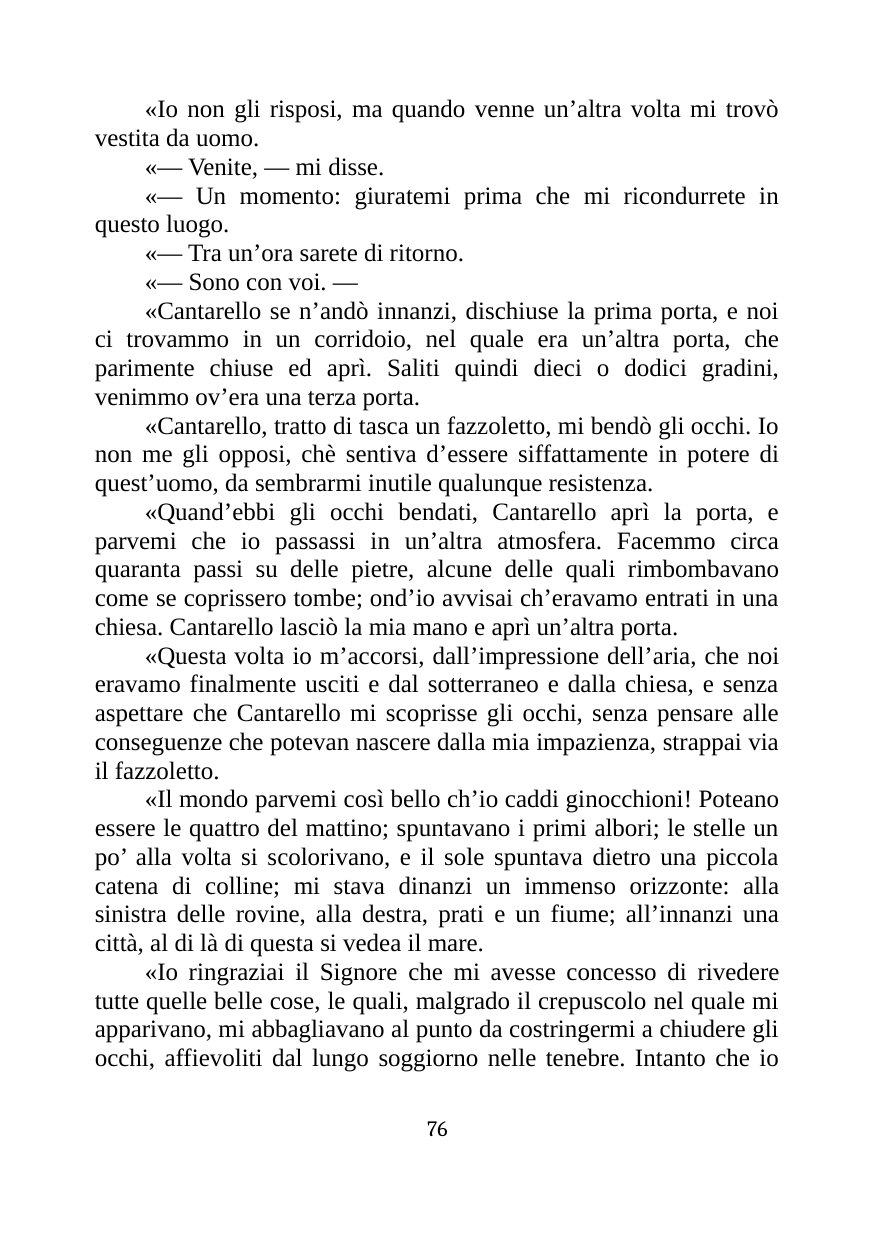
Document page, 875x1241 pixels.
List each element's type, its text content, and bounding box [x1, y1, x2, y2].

text «— Sono con voi. — [94, 267, 779, 296]
text «Io non gli risposi, ma quando venne un’altra volta mi trovò vestita da uomo. [94, 94, 779, 152]
text «Cantarello, tratto di tasca un fazzoletto, mi bendò gli occhi. Io non me gli opposi, chè sentiva d’essere siffattamente in potere di quest’uomo, da sembrarmi inutile qualunque resistenza. [94, 411, 779, 497]
text «— Tra un’ora sarete di ritorno. [94, 238, 779, 267]
text «Quand’ebbi gli occhi bendati, Cantarello aprì la porta, e parvemi che io passassi in un’altra atmosfera. Facemmo circa quaranta passi su delle pietre, alcune delle quali rimbombavano come se coprissero tombe; ond’io avvisai ch’eravamo entrati in una chiesa. Cantarello lasciò la mia mano e aprì un’altra porta. [94, 497, 779, 641]
text «— Un momento: giuratemi prima che mi ricondurrete in questo luogo. [94, 181, 779, 238]
text «Il mondo parvemi così bello ch’io caddi ginocchioni! Poteano essere le quattro del mattino; spuntavano i primi albori; le stelle un po’ alla volta si scolorivano, e il sole spuntava dietro una piccola catena di colline; mi stava dinanzi un immenso orizzonte: alla sinistra delle rovine, alla destra, prati e un fiume; all’innanzi una città, al di là di questa si vedea il mare. [94, 784, 779, 957]
text «— Venite, — mi disse. [94, 152, 779, 181]
text «Cantarello se n’andò innanzi, dischiuse la prima porta, e noi ci trovammo in un corridoio, nel quale era un’altra porta, che parimente chiuse ed aprì. Saliti quindi dieci o dodici gradini, venimmo ov’era una terza porta. [94, 296, 779, 411]
text «Questa volta io m’accorsi, dall’impressione dell’aria, che noi eravamo finalmente usciti e dal sotterraneo e dalla chiesa, e senza aspettare che Cantarello mi scoprisse gli occhi, senza pensare alle conseguenze che potevan nascere dalla mia impazienza, strappai via il fazzoletto. [94, 641, 779, 784]
text «Io ringraziai il Signore che mi avesse concesso di rivedere tutte quelle belle cose, le quali, malgrado il crepuscolo nel quale mi apparivano, mi abbagliavano al punto da costringermi a chiudere gli occhi, affievoliti dal lungo soggiorno nelle tenebre. Intanto che io [94, 957, 779, 1072]
